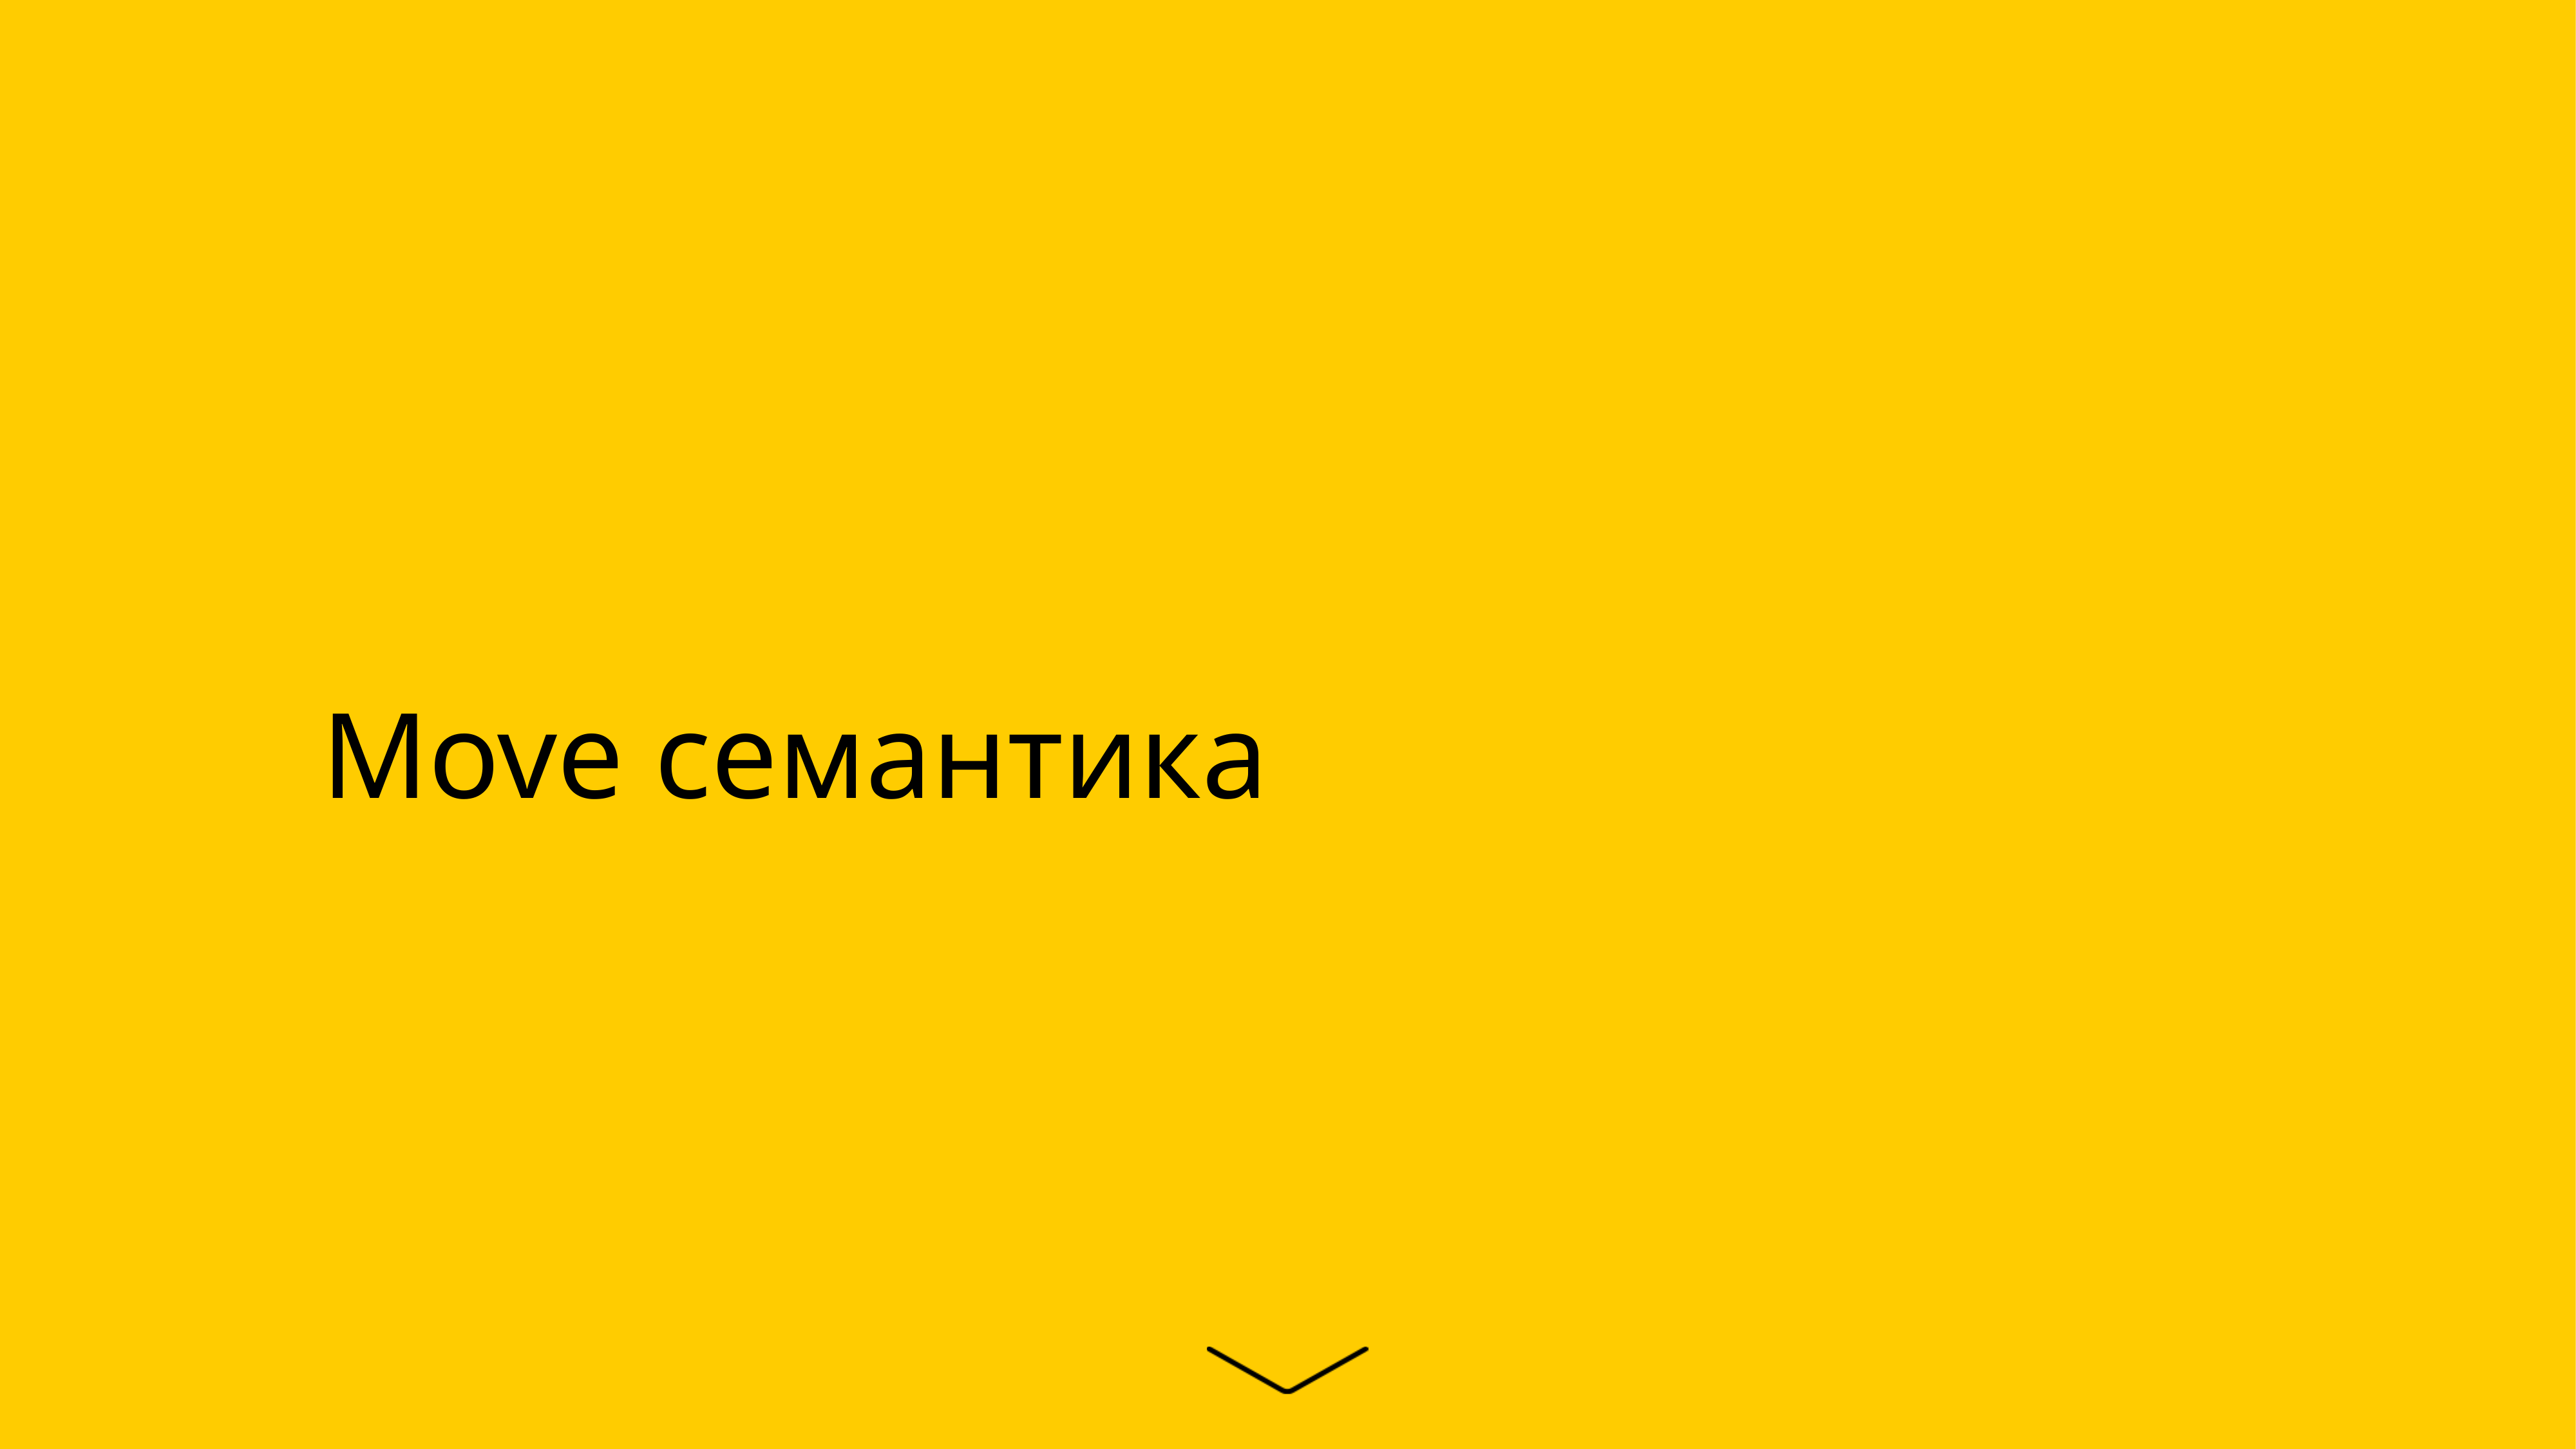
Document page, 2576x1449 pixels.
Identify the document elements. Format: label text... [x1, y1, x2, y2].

picture [1207, 1347, 1368, 1396]
title Move семантика [321, 429, 2253, 1074]
